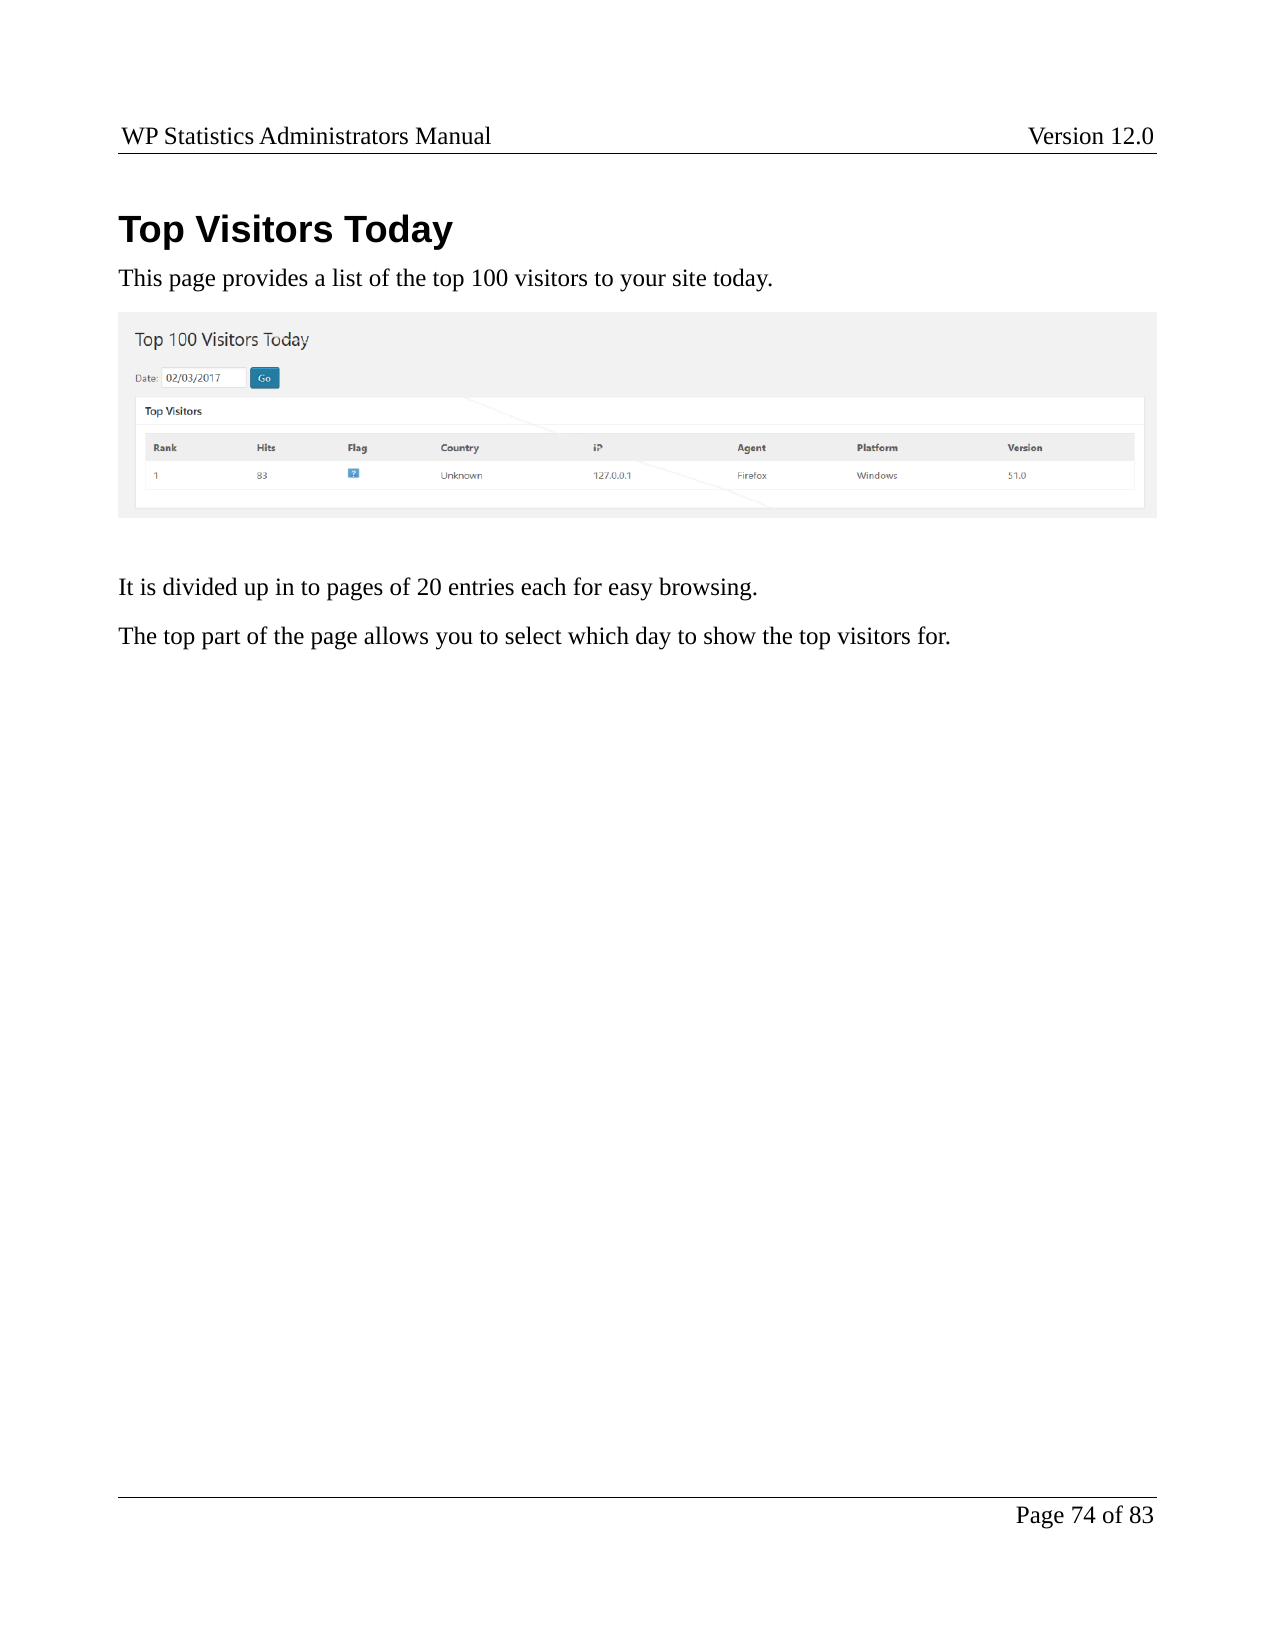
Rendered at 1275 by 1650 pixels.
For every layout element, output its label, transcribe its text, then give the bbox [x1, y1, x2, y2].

text It is divided up in to pages of 20 entries each for easy browsing. [118, 572, 1157, 601]
picture [118, 312, 1157, 518]
text The top part of the page allows you to select which day to show the top visitors for. [118, 621, 1157, 650]
subtitle Top Visitors Today [118, 207, 1157, 251]
text This page provides a list of the top 100 visitors to your site today. [118, 263, 1157, 292]
